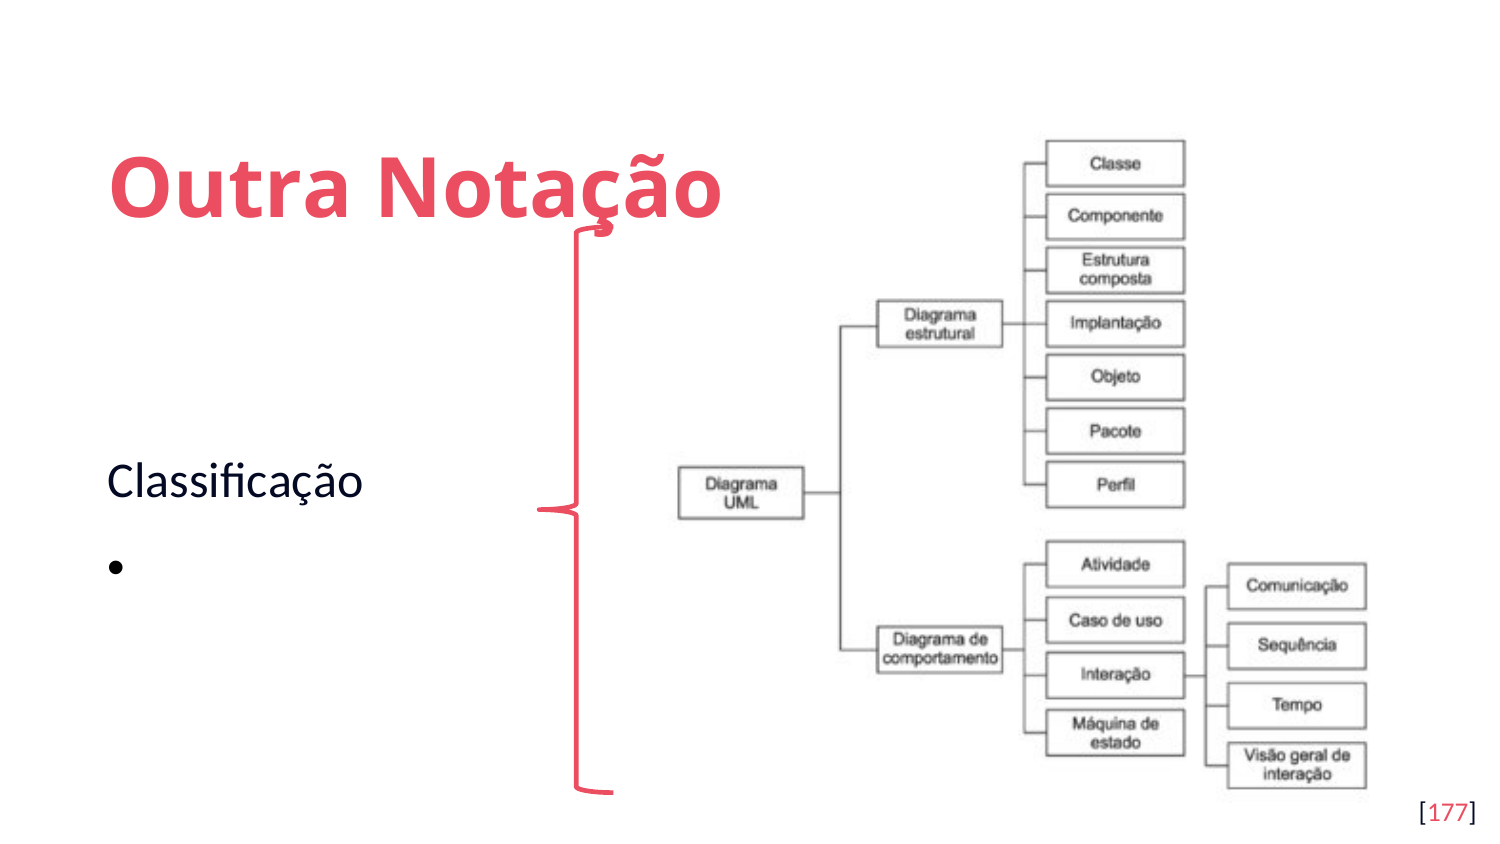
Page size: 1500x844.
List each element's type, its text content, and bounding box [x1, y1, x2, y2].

picture [638, 243, 1379, 803]
slide_number [177] [1403, 779, 1494, 844]
text_box Classificação [92, 262, 529, 774]
text_box Outra Notação [92, 104, 1408, 243]
